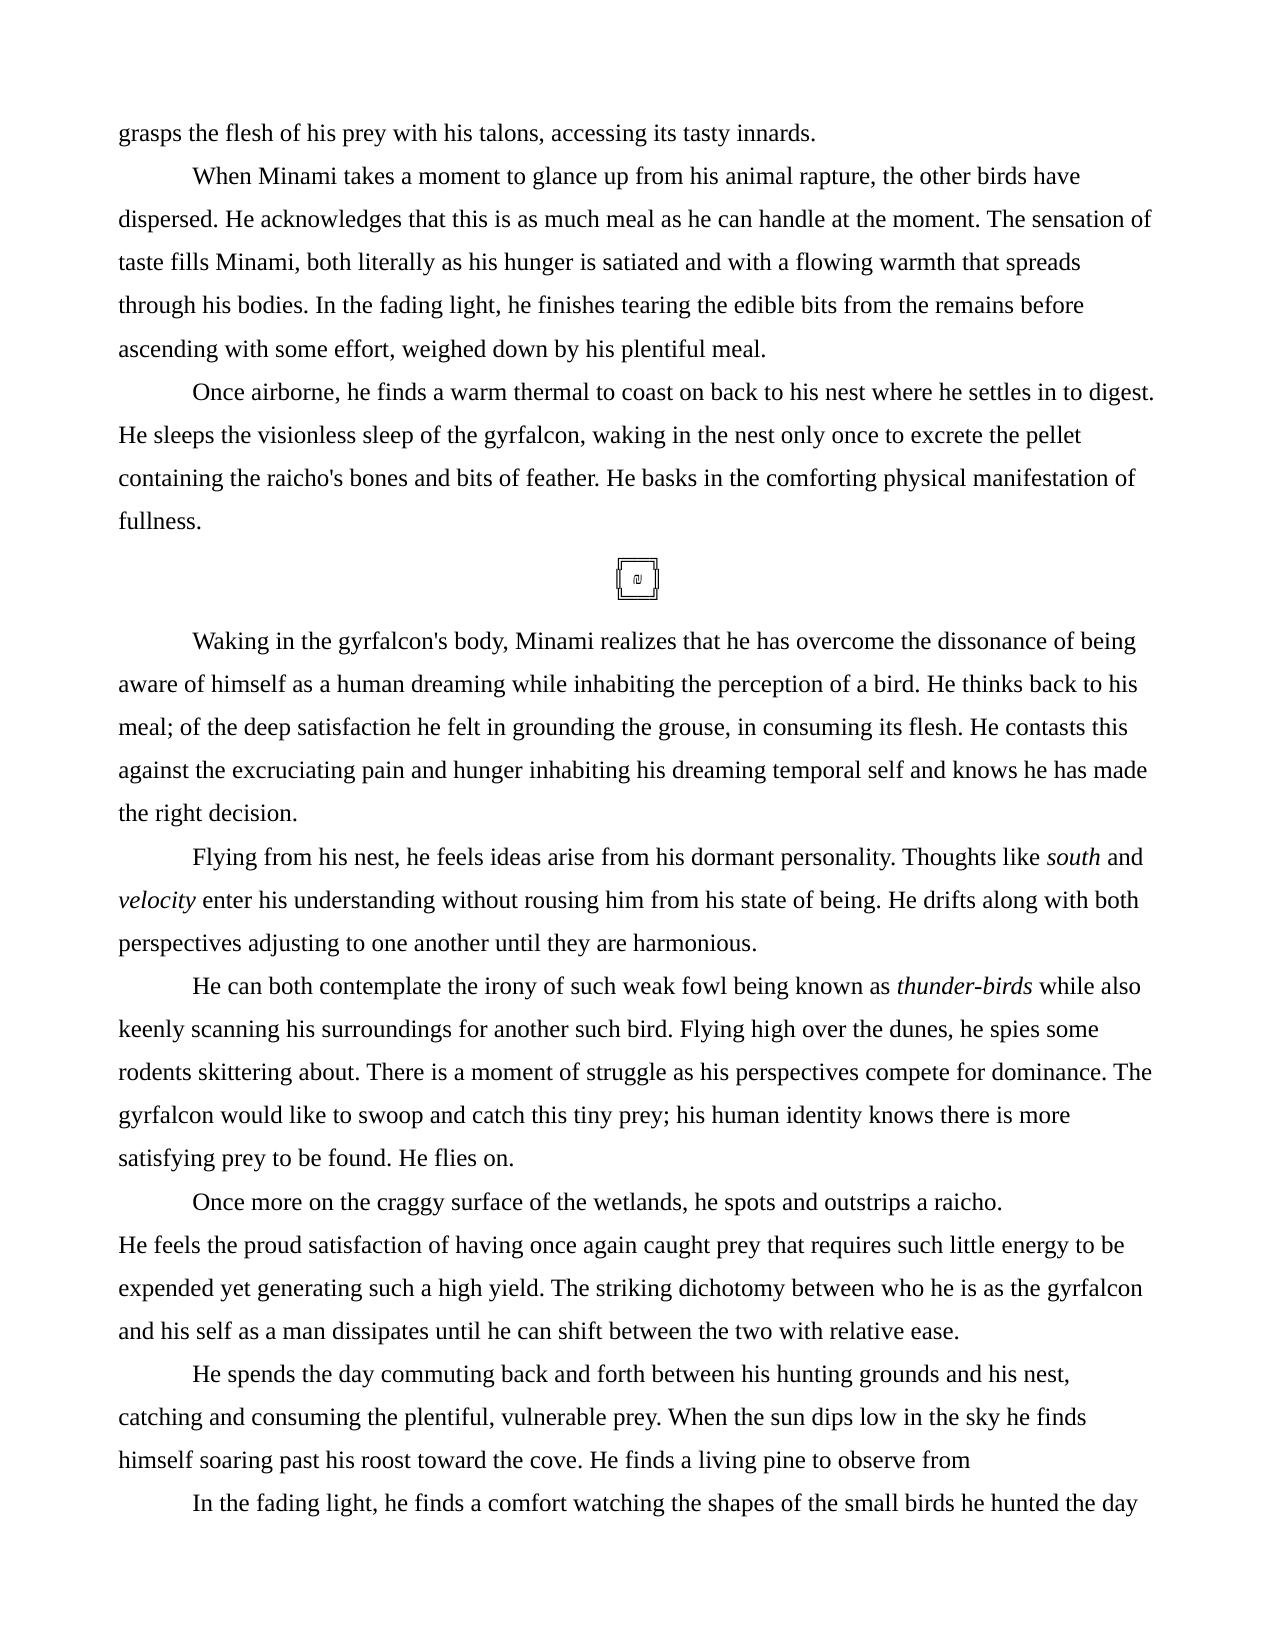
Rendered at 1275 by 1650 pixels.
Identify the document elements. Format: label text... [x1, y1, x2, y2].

text In the fading light, he finds a comfort watching the shapes of the small birds he hunted the day [118, 1488, 1157, 1517]
text grasps the flesh of his prey with his talons, accessing its tasty innards. [118, 118, 1157, 147]
text When Minami takes a moment to glance up from his animal rapture, the other birds have dispersed. He acknowledges that this is as much meal as he can handle at the moment. The sensation of taste fills Minami, both literally as his hunger is satiated and with a flowing warmth that spreads through his bodies. In the fading light, he finishes tearing the edible bits from the remains before ascending with some effort, weighed down by his plentiful meal. [118, 161, 1157, 362]
text ║ ₪ ║ [619, 568, 656, 588]
text Waking in the gyrfalcon's body, Minami realizes that he has overcome the dissonance of being aware of himself as a human dreaming while inhabiting the perception of a bird. He thinks back to his meal; of the deep satisfaction he felt in grounding the grouse, in consuming its flesh. He contasts this against the excruciating pain and hunger inhabiting his dreaming temporal self and knows he has made the right decision. [118, 626, 1157, 827]
text He can both contemplate the irony of such weak fowl being known as thunder-birds while also keenly scanning his surroundings for another such bird. Flying high over the dunes, he spies some rodents skittering about. There is a moment of struggle as his perspectives compete for dominance. The gyrfalcon would like to swoop and catch this tiny prey; his human identity knows there is more satisfying prey to be found. He flies on. [118, 971, 1157, 1172]
text ║ ₪ ║ [656, 568, 1157, 588]
text ╔══╗ [118, 549, 1157, 568]
text ╚══╝ [118, 588, 1157, 607]
text Once airborne, he finds a warm thermal to coast on back to his nest where he settles in to digest. He sleeps the visionless sleep of the gyrfalcon, waking in the nest only once to excrete the pellet containing the raicho's bones and bits of feather. He basks in the comforting physical manifestation of fullness. [118, 377, 1157, 535]
text Flying from his nest, he feels ideas arise from his dormant personality. Thoughts like south and velocity enter his understanding without rousing him from his state of being. He drifts along with both perspectives adjusting to one another until they are harmonious. [118, 842, 1157, 957]
text He feels the proud satisfaction of having once again caught prey that requires such little energy to be expended yet generating such a high yield. The striking dichotomy between who he is as the gyrfalcon and his self as a man dissipates until he can shift between the two with relative ease. [118, 1230, 1157, 1345]
text Once more on the craggy surface of the wetlands, he spots and outstrips a raicho. [118, 1187, 1157, 1215]
text ║ ₪ ║ [118, 568, 619, 588]
text He spends the day commuting back and forth between his hunting grounds and his nest, catching and consuming the plentiful, vulnerable prey. When the sun dips low in the sky he finds himself soaring past his roost toward the cove. He finds a living pine to observe from [118, 1359, 1157, 1474]
